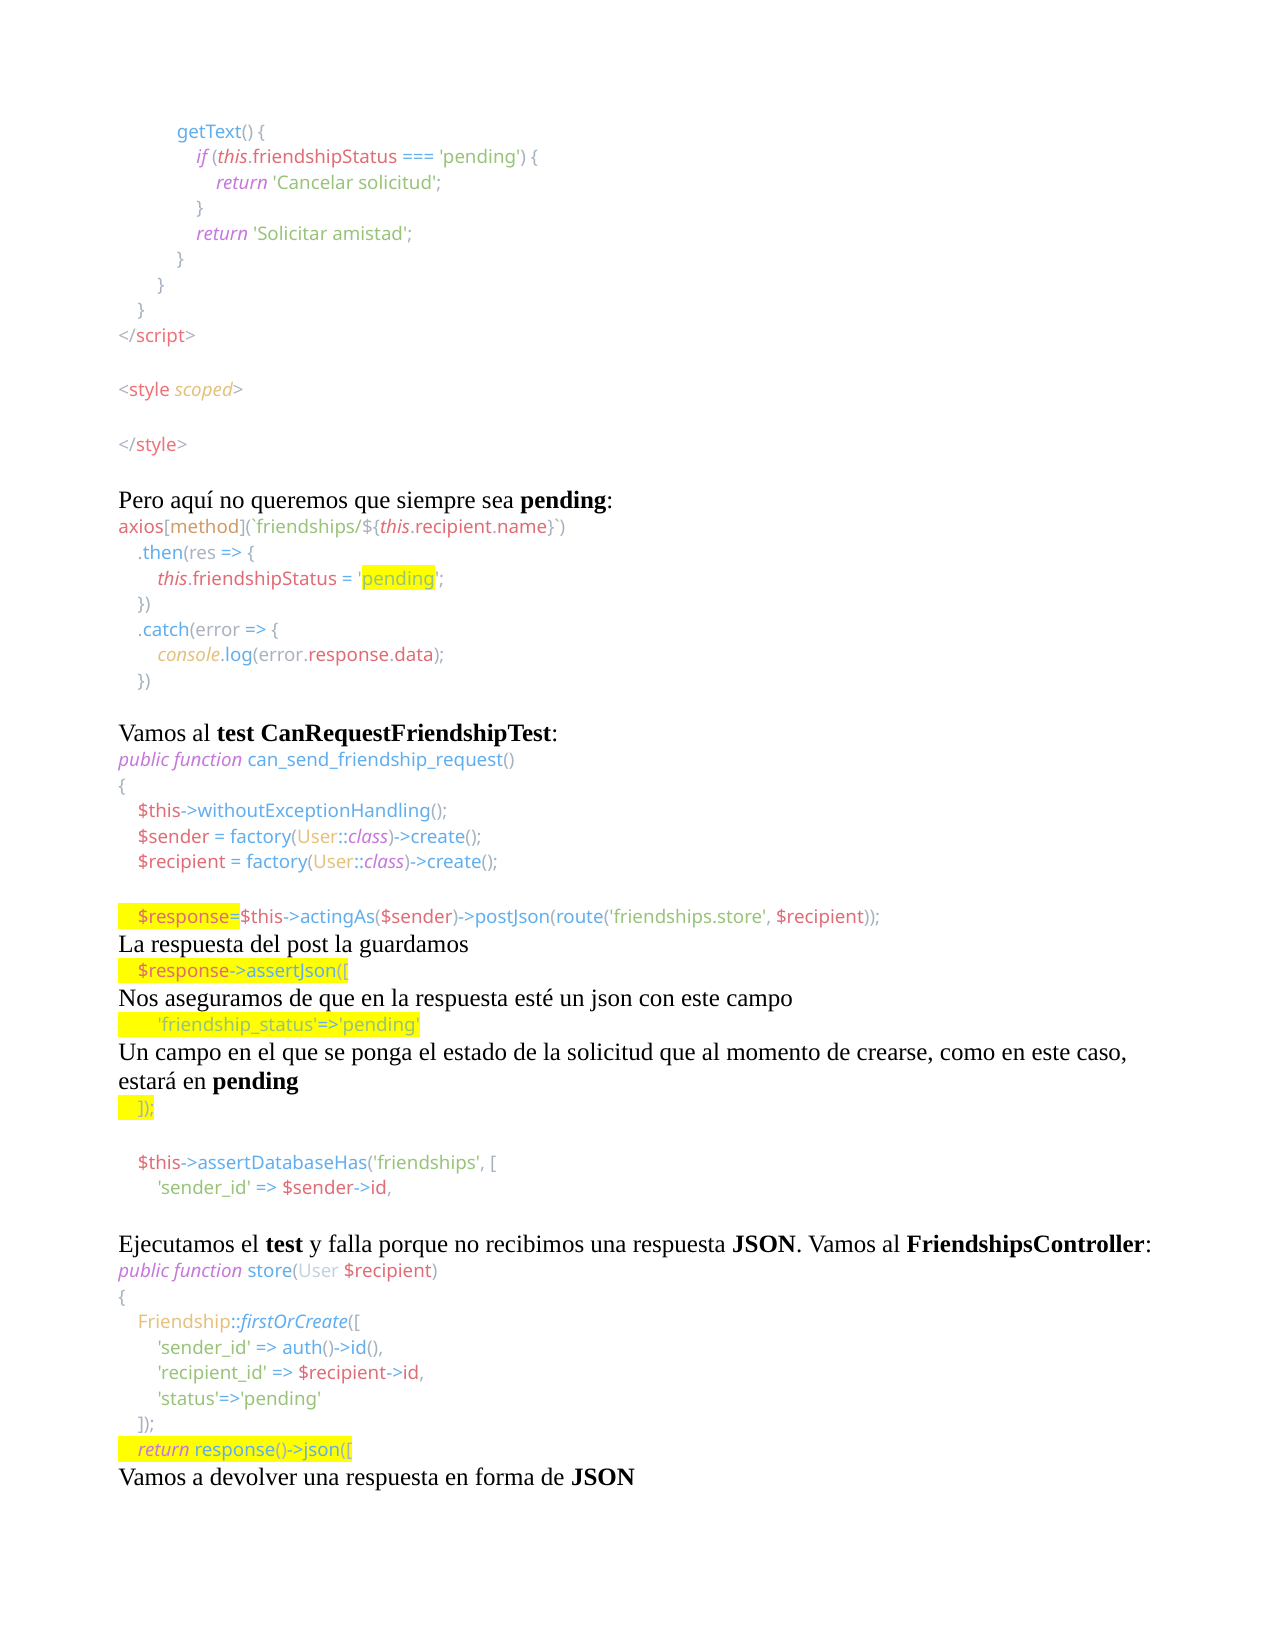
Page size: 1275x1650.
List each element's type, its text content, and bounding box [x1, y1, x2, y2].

text axios[method](`friendships/${this.recipient.name}`) .then(res => { this.friendshipStatus = 'pending'; }) .catch(error => { console.log(error.response.data); }) [118, 514, 1157, 692]
text $response->assertJson([ Nos aseguramos de que en la respuesta esté un json con este campo [118, 957, 1157, 1012]
text Vamos al test CanRequestFriendshipTest: [118, 718, 1157, 747]
text Ejecutamos el test y falla porque no recibimos una respuesta JSON. Vamos al FriendshipsController: [118, 1229, 1157, 1257]
text ]); $this->assertDatabaseHas('friendships', [ 'sender_id' => $sender->id, [118, 1095, 1157, 1200]
text 'friendship_status'=>'pending' Un campo en el que se ponga el estado de la solicitud que al momento de crearse, como en este caso, estará en pending [118, 1012, 1157, 1095]
text Pero aquí no queremos que siempre sea pending: [118, 485, 1157, 514]
text public function store(User $recipient) { Friendship::firstOrCreate([ 'sender_id' => auth()->id(), 'recipient_id' => $recipient->id, 'status'=>'pending' ]); return response()->json([ Vamos a devolver una respuesta en forma de JSON [118, 1257, 1157, 1490]
text getText() { if (this.friendshipStatus === 'pending') { return 'Cancelar solicitud'; } return 'Solicitar amistad'; } } } </script> <style scoped> </style> [118, 118, 1157, 456]
text public function can_send_friendship_request() { $this->withoutExceptionHandling(); $sender = factory(User::class)->create(); $recipient = factory(User::class)->create(); $response=$this->actingAs($sender)->postJson(route('friendships.store', $recipient)); La respuesta del post la guardamos [118, 747, 1157, 957]
